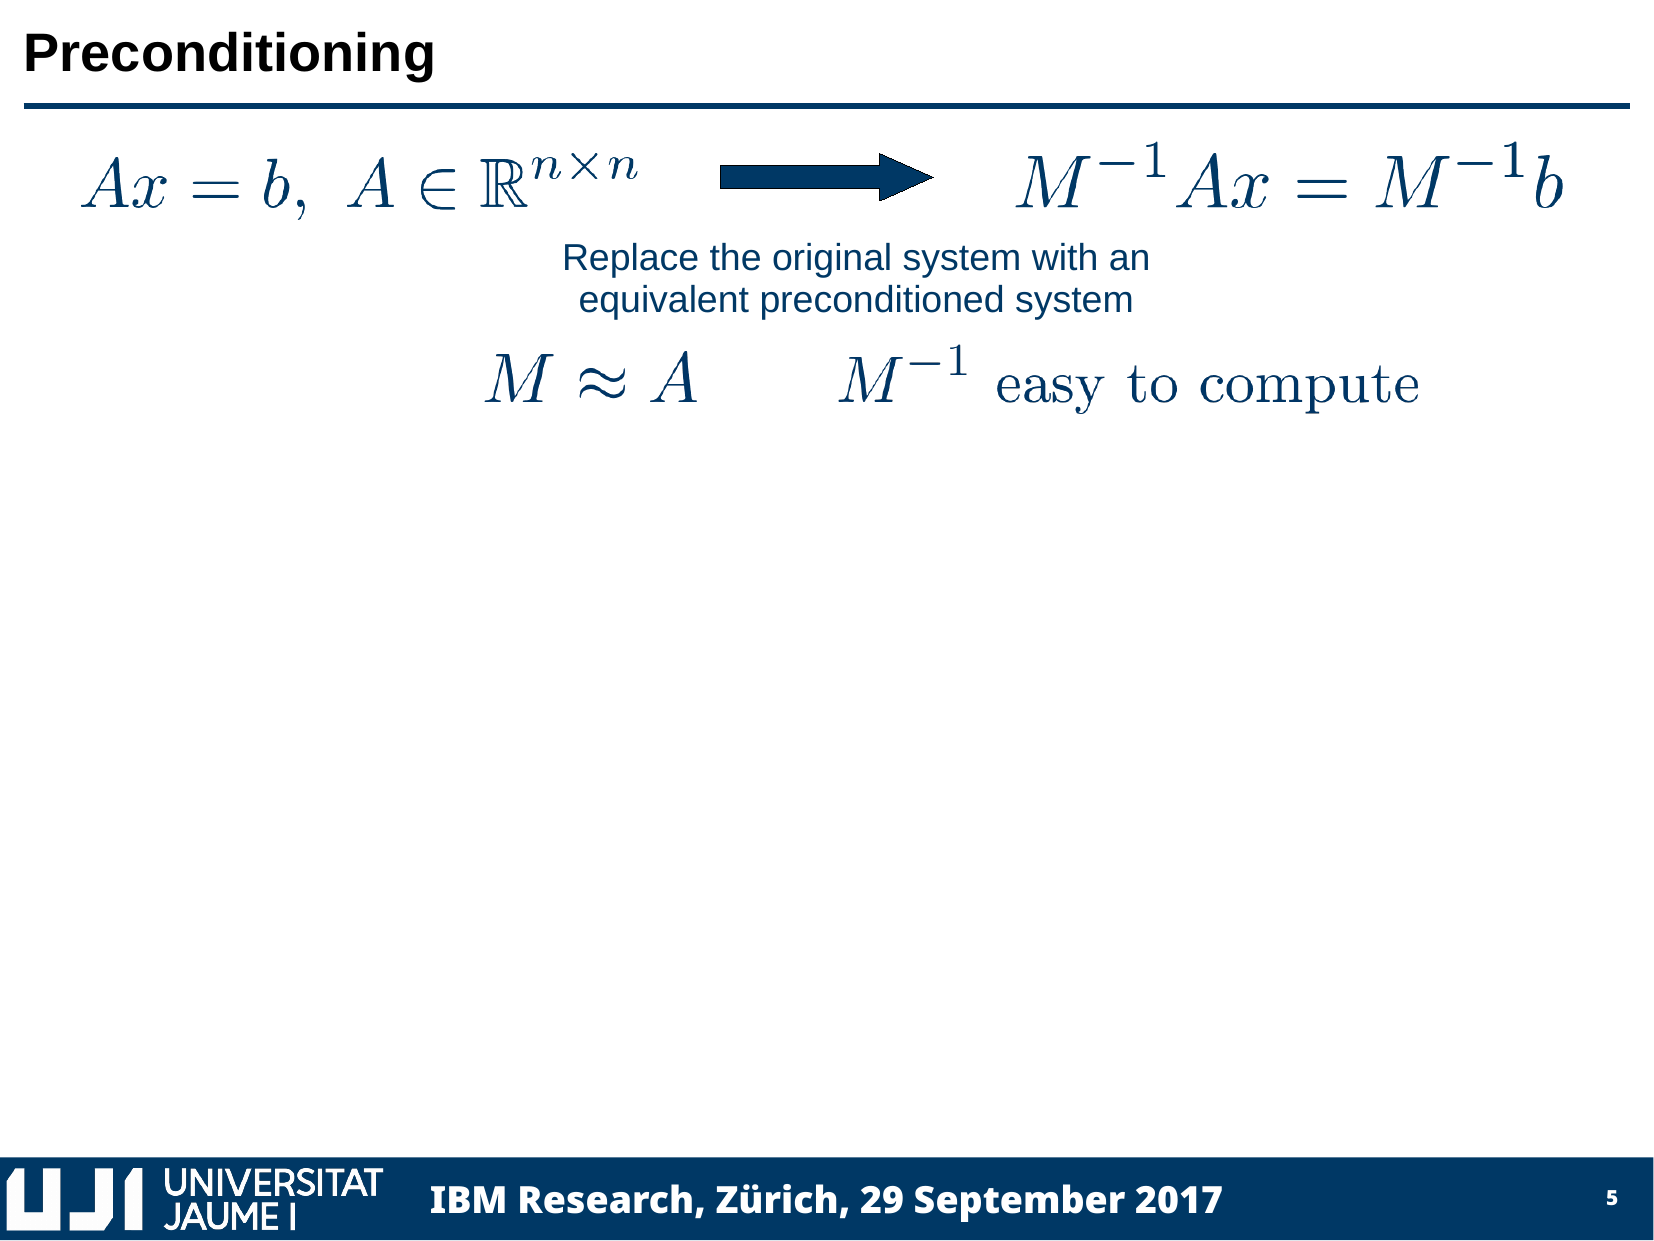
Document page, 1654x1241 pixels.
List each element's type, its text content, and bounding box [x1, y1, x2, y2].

picture [81, 153, 638, 220]
picture [0, 1158, 390, 1241]
picture [484, 351, 697, 402]
title Preconditioning [23, 0, 1630, 107]
list Replace the original system with an equivalent preconditioned system [437, 236, 1205, 343]
picture [1015, 141, 1563, 208]
picture [838, 344, 1418, 414]
text_box [720, 153, 934, 201]
